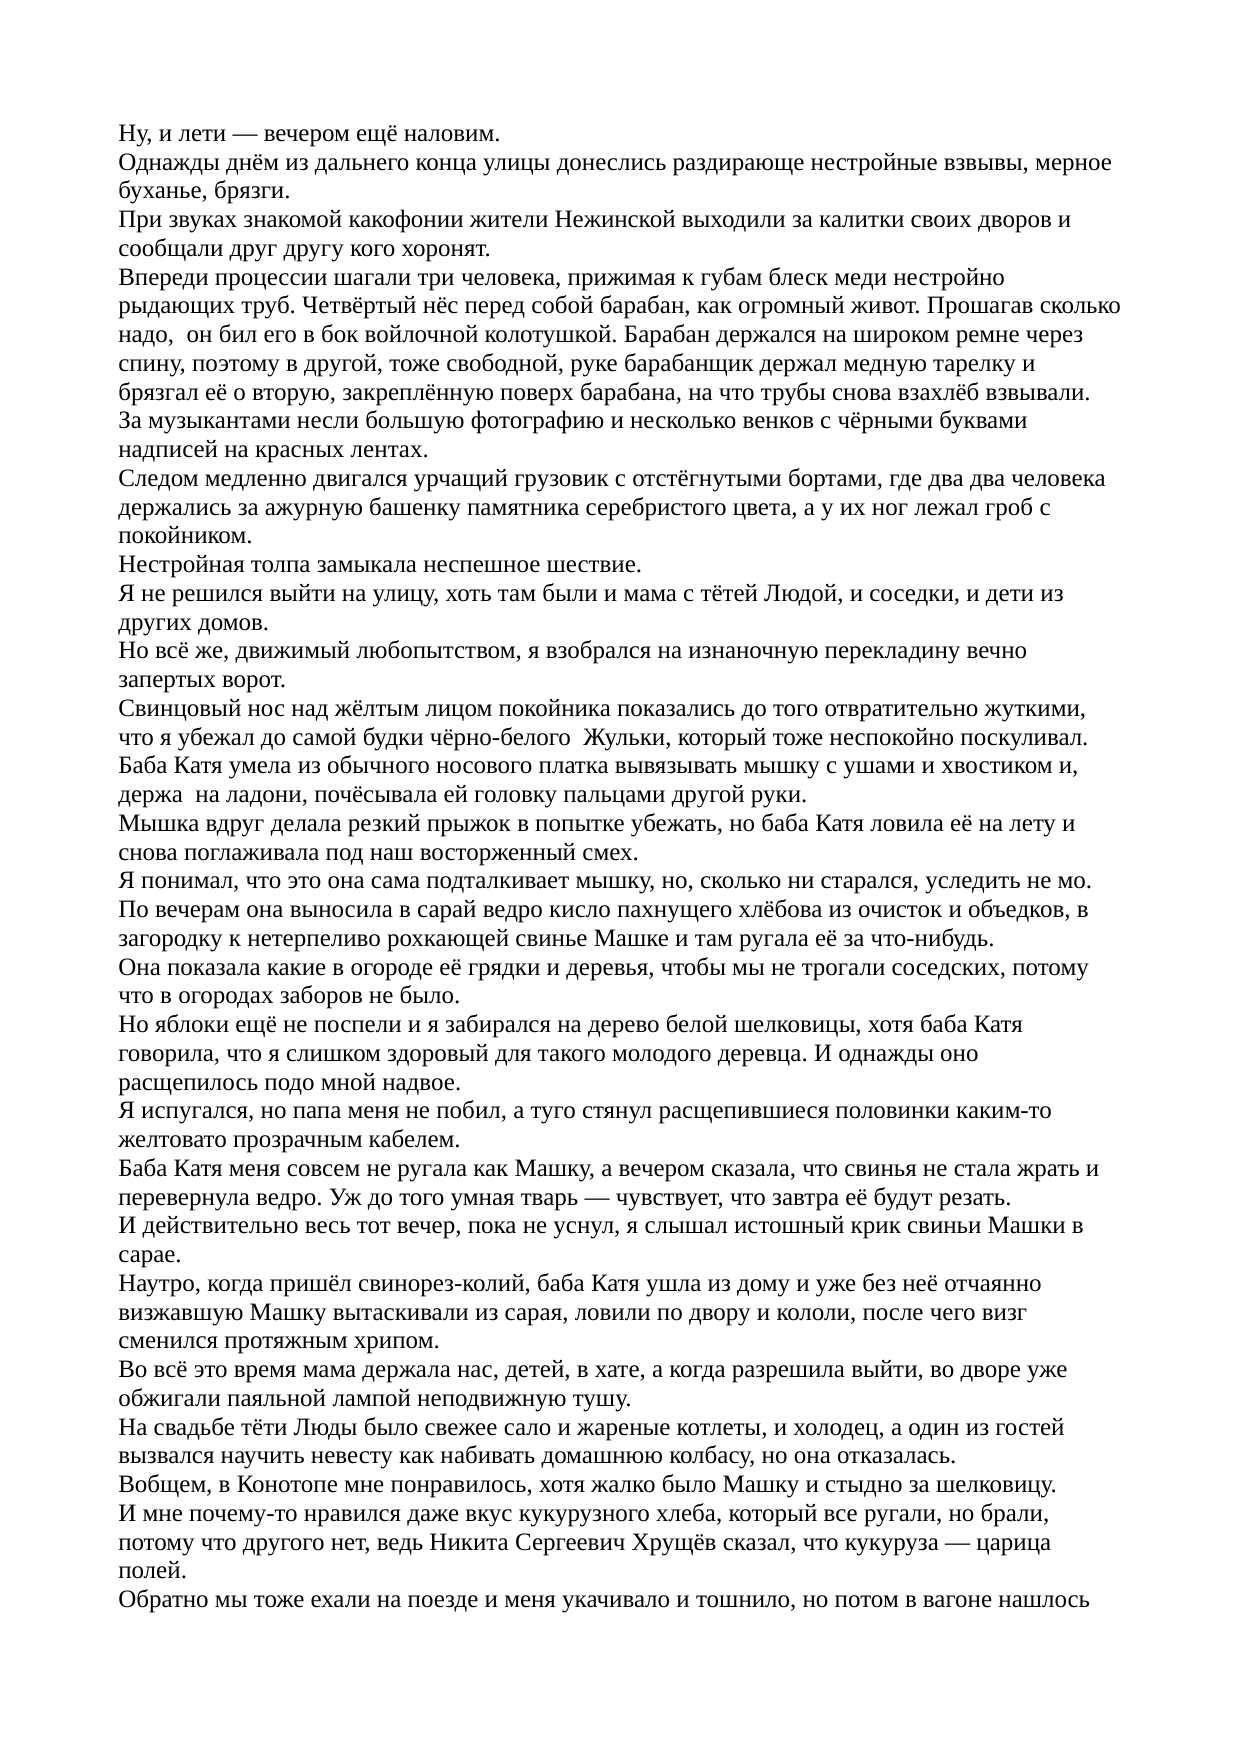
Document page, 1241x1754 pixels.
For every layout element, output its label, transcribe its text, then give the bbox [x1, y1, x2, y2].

text Баба Катя меня совсем не ругала как Машку, а вечером сказала, что свинья не стала жрать и перевернула ведро. Уж до того умная тварь — чувствует, что завтра её будут резать. [118, 1153, 1122, 1211]
text Впереди процессии шагали три человека, прижимая к губам блеск меди нестройно рыдающих труб. Четвёртый нёс перед собой барабан, как огромный живот. Прошагав сколько надо, он бил его в бок войлочной колотушкой. Барабан держался на широком ремне через спину, поэтому в другой, тоже свободной, руке барабанщик держал медную тарелку и брязгал её о вторую, закреплённую поверх барабана, на что трубы снова взахлёб взвывали. [118, 262, 1122, 406]
text Но всё же, движимый любопытством, я взобрался на изнаночную перекладину вечно запертых ворот. [118, 636, 1122, 693]
text И мне почему-то нравился даже вкус кукурузного хлеба, который все ругали, но брали, потому что другого нет, ведь Никита Сергеевич Хрущёв сказал, что кукуруза — царица полей. [118, 1498, 1122, 1584]
text Мышка вдруг делала резкий прыжок в попытке убежать, но баба Катя ловила её на лету и снова поглаживала под наш восторженный смех. [118, 808, 1122, 866]
text Я понимал, что это она сама подталкивает мышку, но, сколько ни старался, уследить не мо. [118, 866, 1122, 894]
text Свинцовый нос над жёлтым лицом покойника показались до того отвратительно жуткими, что я убежал до самой будки чёрно-белого Жульки, который тоже неспокойно поскуливал. [118, 693, 1122, 751]
text Обратно мы тоже ехали на поезде и меня укачивало и тошнило, но потом в вагоне нашлось [118, 1584, 1122, 1613]
text Я испугался, но папа меня не побил, а туго стянул расщепившиеся половинки каким-то желтовато прозрачным кабелем. [118, 1096, 1122, 1153]
text Вобщем, в Конотопе мне понравилось, хотя жалко было Машку и стыдно за шелковицу. [118, 1469, 1122, 1498]
text Ну, и лети — вечером ещё наловим. [118, 118, 1122, 147]
text На свадьбе тёти Люды было свежее сало и жареные котлеты, и холодец, а один из гостей вызвался научить невесту как набивать домашнюю колбасу, но она отказалась. [118, 1412, 1122, 1469]
text И действительно весь тот вечер, пока не уснул, я слышал истошный крик свиньи Машки в сарае. [118, 1211, 1122, 1268]
text При звуках знакомой какофонии жители Нежинской выходили за калитки своих дворов и сообщали друг другу кого хоронят. [118, 204, 1122, 262]
text За музыкантами несли большую фотографию и несколько венков с чёрными буквами надписей на красных лентах. [118, 406, 1122, 463]
text Она показала какие в огороде её грядки и деревья, чтобы мы не трогали соседских, потому что в огородах заборов не было. [118, 952, 1122, 1009]
text Однажды днём из дальнего конца улицы донеслись раздирающе нестройные взвывы, мерное буханье, брязги. [118, 147, 1122, 204]
text Во всё это время мама держала нас, детей, в хате, а когда разрешила выйти, во дворе уже обжигали паяльной лампой неподвижную тушу. [118, 1354, 1122, 1412]
text Следом медленно двигался урчащий грузовик с отстёгнутыми бортами, где два два человека держались за ажурную башенку памятника серебристого цвета, а у их ног лежал гроб с покойником. [118, 463, 1122, 549]
text Баба Катя умела из обычного носового платка вывязывать мышку с ушами и хвостиком и, держа на ладони, почёсывала ей головку пальцами другой руки. [118, 751, 1122, 808]
text Нестройная толпа замыкала неспешное шествие. [118, 549, 1122, 578]
text Наутро, когда пришёл свинорез-колий, баба Катя ушла из дому и уже без неё отчаянно визжавшую Машку вытаскивали из сарая, ловили по двору и кололи, после чего визг сменился протяжным хрипом. [118, 1268, 1122, 1354]
text По вечерам она выносила в сарай ведро кисло пахнущего хлёбова из очисток и объедков, в загородку к нетерпеливо рохкающей свинье Машке и там ругала её за что-нибудь. [118, 894, 1122, 952]
text Но яблоки ещё не поспели и я забирался на дерево белой шелковицы, хотя баба Катя говорила, что я слишком здоровый для такого молодого деревца. И однажды оно расщепилось подо мной надвое. [118, 1009, 1122, 1096]
text Я не решился выйти на улицу, хоть там были и мама с тётей Людой, и соседки, и дети из других домов. [118, 578, 1122, 636]
